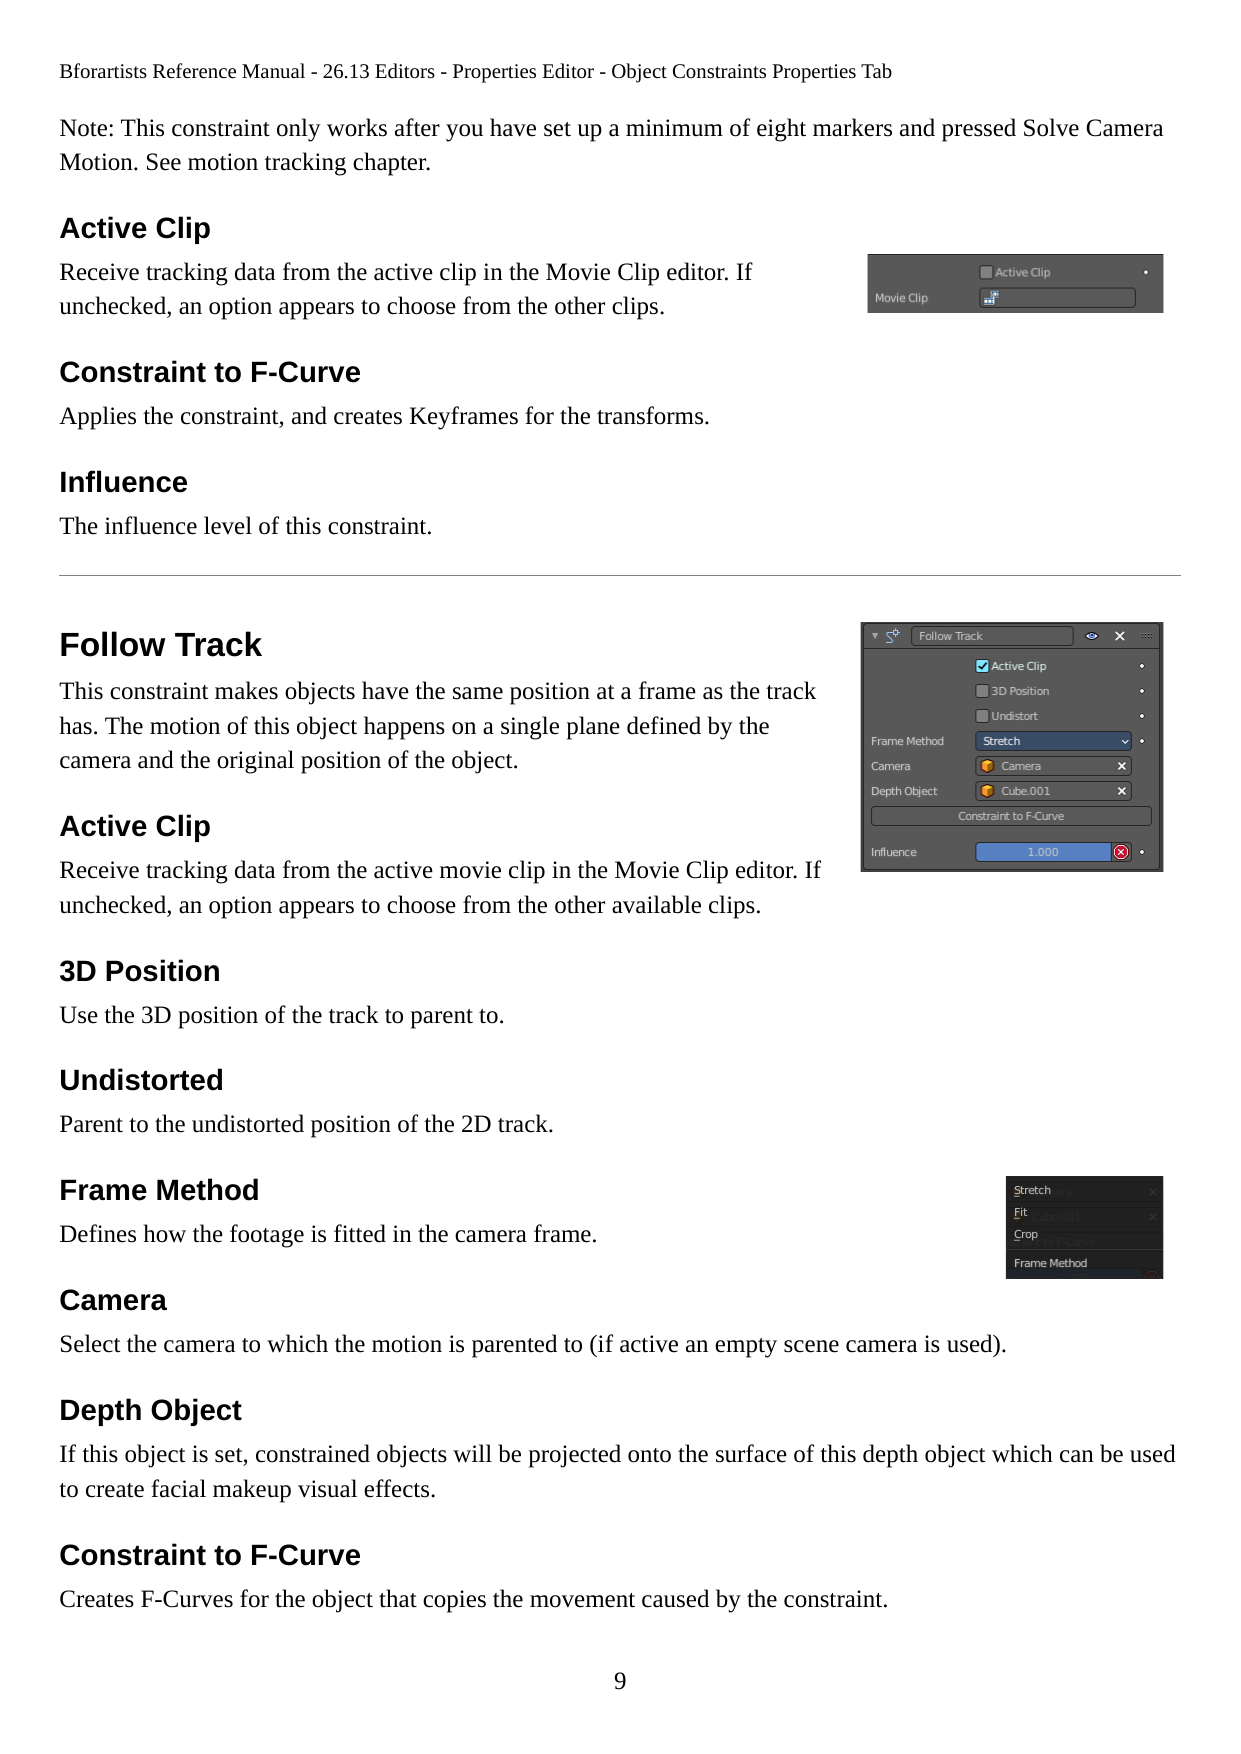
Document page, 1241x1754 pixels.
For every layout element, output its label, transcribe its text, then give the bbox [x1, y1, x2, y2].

text Receive tracking data from the active movie clip in the Movie Clip editor. If unchecked, an option appears to choose from the other available clips. [59, 855, 1181, 918]
picture [1005, 1176, 1164, 1279]
subtitle Influence [59, 465, 1181, 499]
text Creates F-Curves for the object that copies the movement caused by the constraint. [59, 1584, 1181, 1612]
text Defines how the footage is fitted in the camera frame. [59, 1219, 1005, 1248]
subtitle Constraint to F-Curve [59, 355, 1181, 389]
subtitle Depth Object [59, 1393, 1181, 1427]
subtitle Active Clip [59, 809, 860, 843]
subtitle [1164, 625, 1181, 664]
text Receive tracking data from the active clip in the Movie Clip editor. If unchecked, an option appears to choose from the other clips. [59, 257, 1181, 320]
text Use the 3D position of the track to parent to. [59, 1000, 1181, 1028]
subtitle [1164, 809, 1181, 843]
text Applies the constraint, and creates Keyframes for the transforms. [59, 401, 1181, 430]
subtitle 3D Position [59, 953, 1181, 987]
subtitle Camera [59, 1283, 1181, 1317]
subtitle Frame Method [59, 1173, 1181, 1207]
subtitle Undistorted [59, 1063, 1181, 1097]
text This constraint makes objects have the same position at a frame as the track has. The motion of this object happens on a single plane defined by the camera and the original position of the object. [59, 676, 860, 774]
subtitle Active Clip [59, 211, 1181, 244]
subtitle Constraint to F-Curve [59, 1537, 1181, 1571]
text Select the camera to which the motion is parented to (if active an empty scene camera is used). [59, 1329, 1181, 1358]
text Parent to the undistorted position of the 2D track. [59, 1109, 1181, 1138]
text If this object is set, constrained objects will be projected onto the surface of this depth object which can be used to create facial makeup visual effects. [59, 1439, 1181, 1502]
text The influence level of this constraint. [59, 511, 1181, 540]
picture [860, 622, 1164, 872]
subtitle Follow Track [59, 625, 860, 664]
picture [867, 254, 1164, 313]
text Note: This constraint only works after you have set up a minimum of eight markers and pressed Solve Camera Motion. See motion tracking chapter. [59, 113, 1181, 176]
